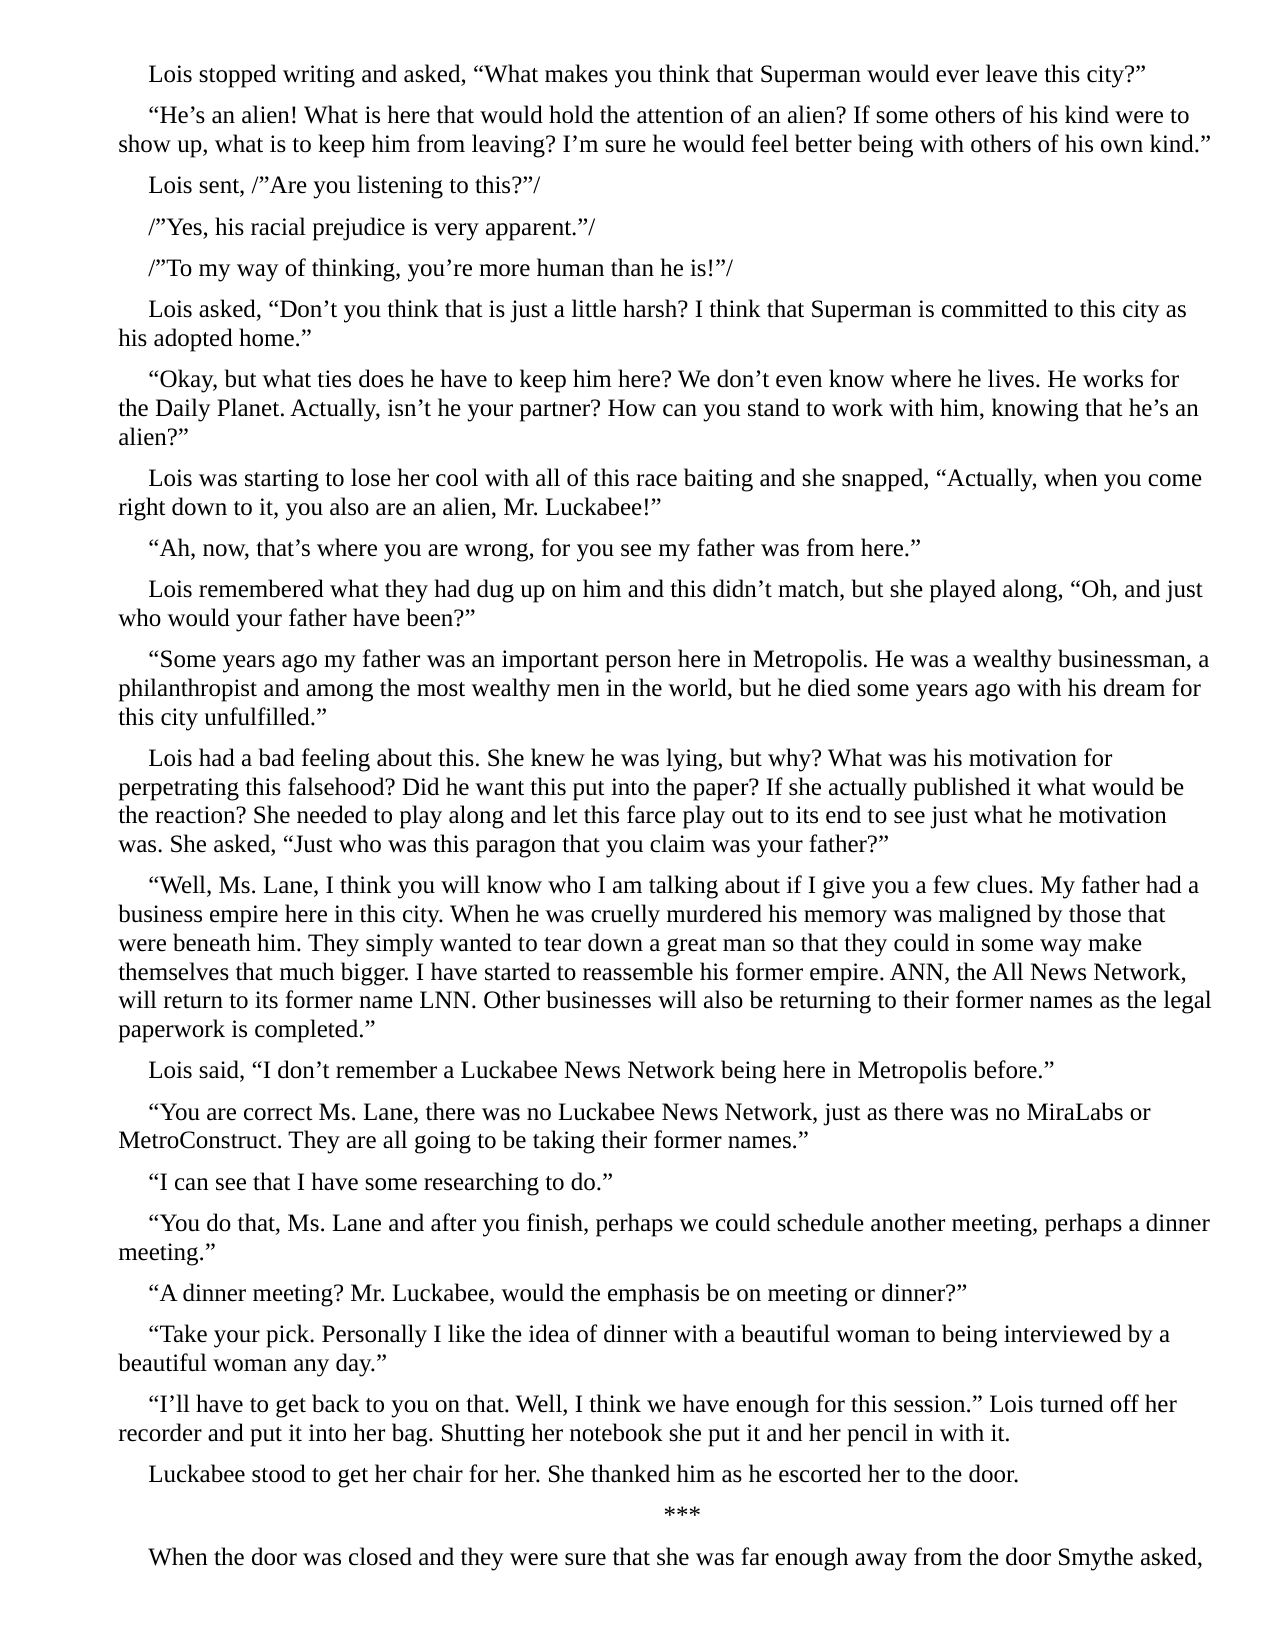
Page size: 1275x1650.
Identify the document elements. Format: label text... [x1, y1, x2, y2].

text “Ah, now, that’s where you are wrong, for you see my father was from here.” [118, 533, 1216, 562]
text “I can see that I have some researching to do.” [118, 1167, 1216, 1195]
text “Well, Ms. Lane, I think you will know who I am talking about if I give you a few clues. My father had a business empire here in this city. When he was cruelly murdered his memory was maligned by those that were beneath him. They simply wanted to tear down a great man so that they could in some way make themselves that much bigger. I have started to reassemble his former empire. ANN, the All News Network, will return to its former name LNN. Other businesses will also be returning to their former names as the legal paperwork is completed.” [118, 870, 1216, 1043]
text “A dinner meeting? Mr. Luckabee, would the emphasis be on meeting or dinner?” [118, 1278, 1216, 1307]
text Lois had a bad feeling about this. She knew he was lying, but why? What was his motivation for perpetrating this falsehood? Did he want this put into the paper? If she actually published it what would be the reaction? She needed to play along and let this farce play out to its end to see just what he motivation was. She asked, “Just who was this paragon that you claim was your father?” [118, 743, 1216, 858]
text “Okay, but what ties does he have to keep him here? We don’t even know where he lives. He works for the Daily Planet. Actually, isn’t he your partner? How can you stand to work with him, knowing that he’s an alien?” [118, 364, 1216, 450]
text “You do that, Ms. Lane and after you finish, perhaps we could schedule another meeting, perhaps a dinner meeting.” [118, 1208, 1216, 1265]
text “Take your pick. Personally I like the idea of dinner with a beautiful woman to being interviewed by a beautiful woman any day.” [118, 1319, 1216, 1377]
text When the door was closed and they were sure that she was far enough away from the door Smythe asked, [118, 1542, 1216, 1570]
text /”Yes, his racial prejudice is very apparent.”/ [118, 212, 1216, 240]
text *** [118, 1500, 1216, 1529]
text /”To my way of thinking, you’re more human than he is!”/ [118, 253, 1216, 282]
text Lois remembered what they had dug up on him and this didn’t match, but she played along, “Oh, and just who would your father have been?” [118, 574, 1216, 632]
text Lois was starting to lose her cool with all of this race baiting and she snapped, “Actually, when you come right down to it, you also are an alien, Mr. Luckabee!” [118, 463, 1216, 520]
text Lois stopped writing and asked, “What makes you think that Superman would ever leave this city?” [118, 59, 1216, 88]
text “I’ll have to get back to you on that. Well, I think we have enough for this session.” Lois turned off her recorder and put it into her bag. Shutting her notebook she put it and her pencil in with it. [118, 1389, 1216, 1447]
text Lois said, “I don’t remember a Luckabee News Network being here in Metropolis before.” [118, 1055, 1216, 1084]
text “You are correct Ms. Lane, there was no Luckabee News Network, just as there was no MiraLabs or MetroConstruct. They are all going to be taking their former names.” [118, 1097, 1216, 1154]
text “He’s an alien! What is here that would hold the attention of an alien? If some others of his kind were to show up, what is to keep him from leaving? I’m sure he would feel better being with others of his own kind.” [118, 100, 1216, 158]
text Lois sent, /”Are you listening to this?”/ [118, 170, 1216, 199]
text Luckabee stood to get her chair for her. She thanked him as he escorted her to the door. [118, 1459, 1216, 1488]
text Lois asked, “Don’t you think that is just a little harsh? I think that Superman is committed to this city as his adopted home.” [118, 294, 1216, 352]
text “Some years ago my father was an important person here in Metropolis. He was a wealthy businessman, a philanthropist and among the most wealthy men in the world, but he died some years ago with his dream for this city unfulfilled.” [118, 644, 1216, 730]
